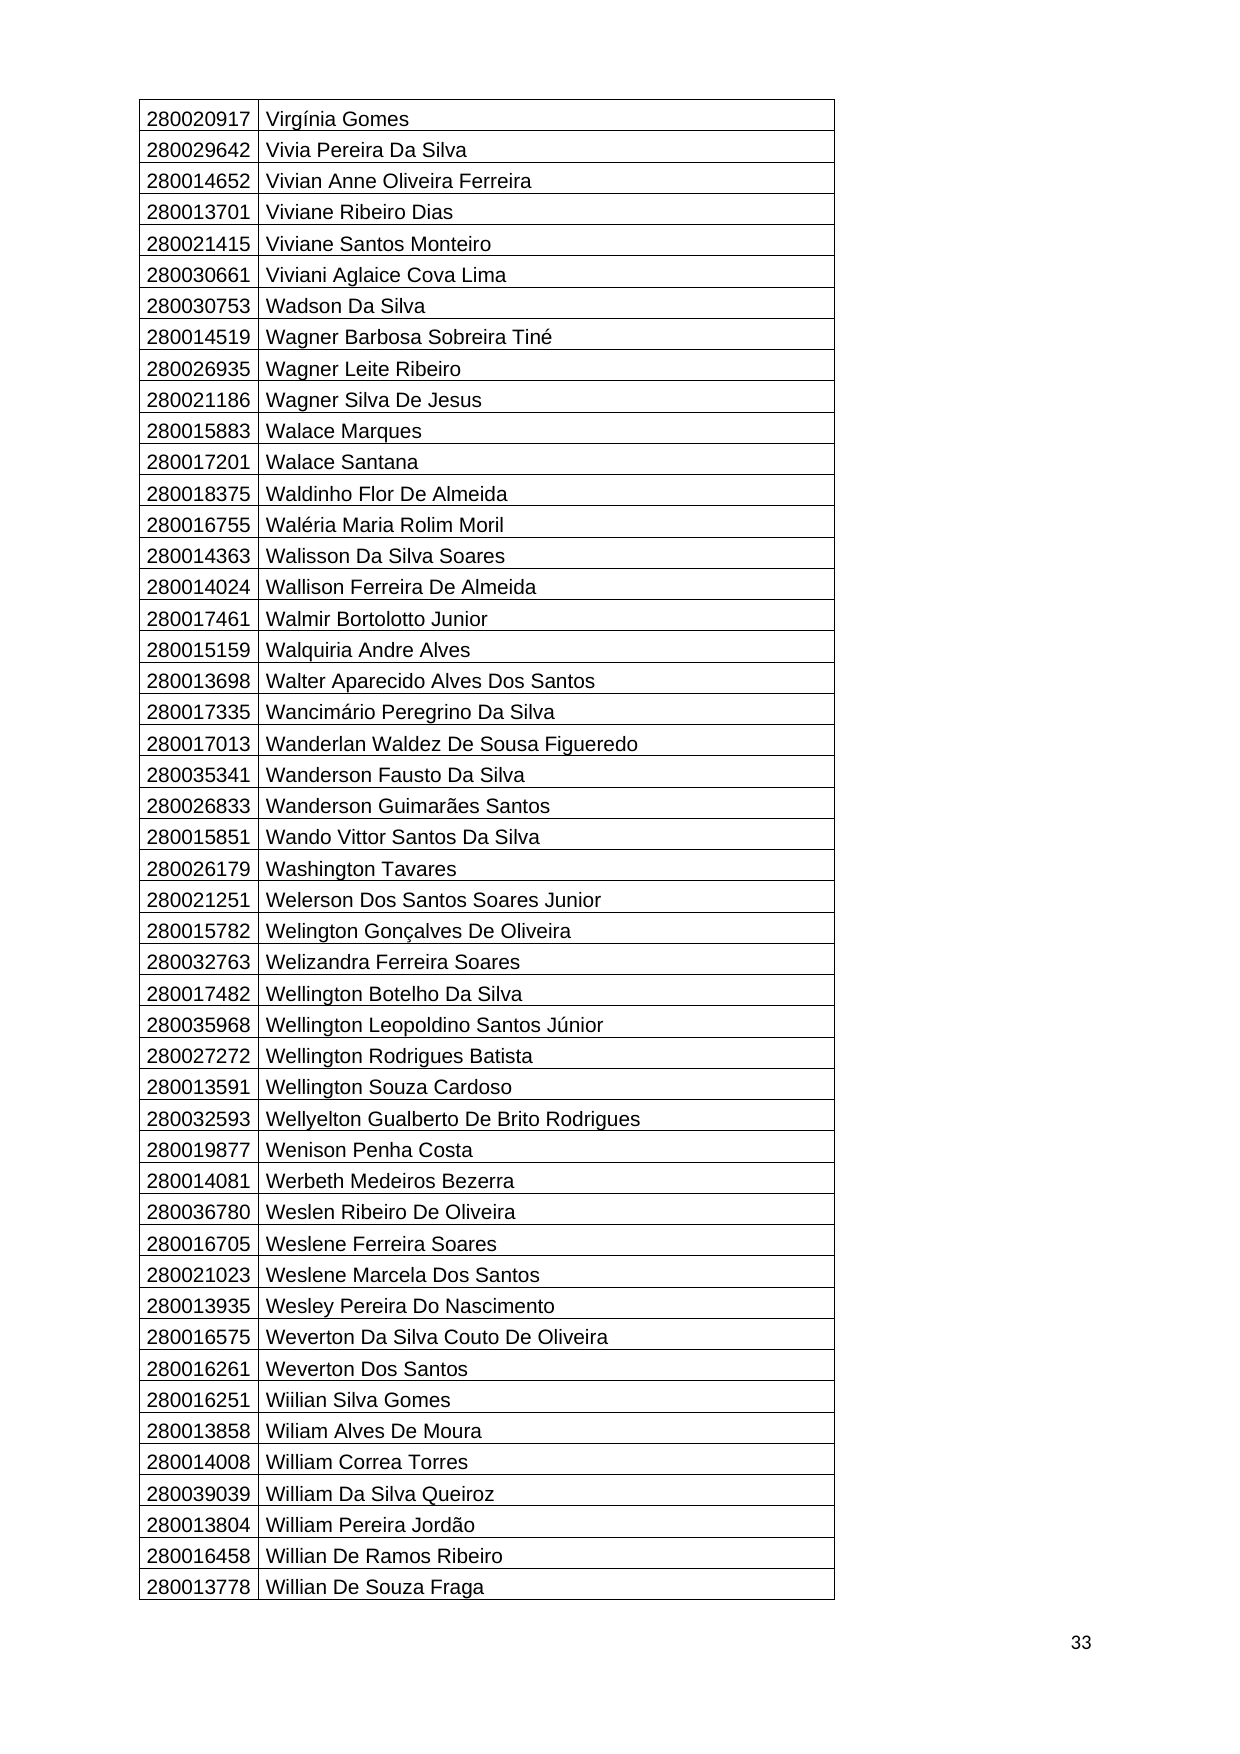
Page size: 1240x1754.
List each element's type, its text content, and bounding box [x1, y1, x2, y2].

table_cell Washington Tavares [259, 850, 834, 880]
table_cell Willian De Ramos Ribeiro [259, 1538, 834, 1568]
table_cell 280013804 [140, 1506, 258, 1537]
table_cell 280015782 [140, 913, 258, 943]
table_cell 280029642 [140, 131, 258, 162]
table_cell Werbeth Medeiros Bezerra [259, 1163, 834, 1193]
table_cell Waldinho Flor De Almeida [259, 475, 834, 505]
table_cell Welington Gonçalves De Oliveira [259, 913, 834, 943]
table_cell 280030661 [140, 256, 258, 287]
table_cell 280021251 [140, 881, 258, 912]
table_cell Walquiria Andre Alves [259, 631, 834, 662]
table_cell Wellington Souza Cardoso [259, 1069, 834, 1099]
table_cell 280032593 [140, 1100, 258, 1130]
table_cell 280017201 [140, 444, 258, 474]
table_cell 280039039 [140, 1475, 258, 1505]
table_cell Wesley Pereira Do Nascimento [259, 1288, 834, 1318]
table_cell Welizandra Ferreira Soares [259, 944, 834, 974]
table_cell 280017482 [140, 975, 258, 1005]
table_cell Waléria Maria Rolim Moril [259, 506, 834, 537]
table_cell 280014024 [140, 569, 258, 599]
table_cell 280036780 [140, 1194, 258, 1224]
table_cell 280016251 [140, 1381, 258, 1412]
table_cell 280018375 [140, 475, 258, 505]
table_cell Walter Aparecido Alves Dos Santos [259, 663, 834, 693]
table_cell Wellyelton Gualberto De Brito Rodrigues [259, 1100, 834, 1130]
table_cell 280013778 [140, 1569, 258, 1599]
table_cell 280013698 [140, 663, 258, 693]
table_cell 280026833 [140, 788, 258, 818]
table_cell 280035341 [140, 756, 258, 787]
table_cell Wanderson Guimarães Santos [259, 788, 834, 818]
table_cell Virgínia Gomes [259, 100, 834, 130]
table_cell William Da Silva Queiroz [259, 1475, 834, 1505]
table_cell 280027272 [140, 1038, 258, 1068]
table_cell Welerson Dos Santos Soares Junior [259, 881, 834, 912]
table_cell 280015159 [140, 631, 258, 662]
table_cell Wiilian Silva Gomes [259, 1381, 834, 1412]
table_cell 280015883 [140, 413, 258, 443]
table_cell 280017335 [140, 694, 258, 724]
table_cell Weslene Ferreira Soares [259, 1225, 834, 1255]
table_cell 280013858 [140, 1413, 258, 1443]
table_cell Wellington Leopoldino Santos Júnior [259, 1006, 834, 1037]
table_cell Vivia Pereira Da Silva [259, 131, 834, 162]
table_cell Walace Marques [259, 413, 834, 443]
table_cell Vivian Anne Oliveira Ferreira [259, 163, 834, 193]
table_cell 280014008 [140, 1444, 258, 1474]
table_cell William Pereira Jordão [259, 1506, 834, 1537]
table_cell Walace Santana [259, 444, 834, 474]
table_cell Viviani Aglaice Cova Lima [259, 256, 834, 287]
table_cell Walisson Da Silva Soares [259, 538, 834, 568]
table_cell Willian De Souza Fraga [259, 1569, 834, 1599]
table_cell Weslen Ribeiro De Oliveira [259, 1194, 834, 1224]
table_cell 280014652 [140, 163, 258, 193]
table_cell Wancimário Peregrino Da Silva [259, 694, 834, 724]
table_cell Wiliam Alves De Moura [259, 1413, 834, 1443]
table_cell Weverton Dos Santos [259, 1350, 834, 1380]
table_cell Weslene Marcela Dos Santos [259, 1256, 834, 1287]
table_cell 280016575 [140, 1319, 258, 1349]
table_cell Wenison Penha Costa [259, 1131, 834, 1162]
table_cell Wando Vittor Santos Da Silva [259, 819, 834, 849]
table_cell 280021186 [140, 381, 258, 412]
table_cell Wadson Da Silva [259, 288, 834, 318]
table_cell 280016458 [140, 1538, 258, 1568]
table_cell Weverton Da Silva Couto De Oliveira [259, 1319, 834, 1349]
table_cell 280013701 [140, 194, 258, 224]
table_cell 280017013 [140, 725, 258, 755]
table_cell Wellington Botelho Da Silva [259, 975, 834, 1005]
table_cell Walmir Bortolotto Junior [259, 600, 834, 630]
table_cell 280021415 [140, 225, 258, 255]
table_cell 280030753 [140, 288, 258, 318]
table_cell 280016261 [140, 1350, 258, 1380]
table_cell 280016755 [140, 506, 258, 537]
table_cell 280015851 [140, 819, 258, 849]
table_cell 280032763 [140, 944, 258, 974]
table_cell 280014363 [140, 538, 258, 568]
table_cell Wagner Silva De Jesus [259, 381, 834, 412]
table_cell Viviane Santos Monteiro [259, 225, 834, 255]
table_cell Wallison Ferreira De Almeida [259, 569, 834, 599]
table_cell 280035968 [140, 1006, 258, 1037]
table_cell 280014519 [140, 319, 258, 349]
table_cell 280014081 [140, 1163, 258, 1193]
table_cell Wanderson Fausto Da Silva [259, 756, 834, 787]
table_cell William Correa Torres [259, 1444, 834, 1474]
table_cell 280019877 [140, 1131, 258, 1162]
table_cell 280026179 [140, 850, 258, 880]
table_cell 280013935 [140, 1288, 258, 1318]
table_cell 280021023 [140, 1256, 258, 1287]
table_cell 280017461 [140, 600, 258, 630]
table_cell Viviane Ribeiro Dias [259, 194, 834, 224]
table_cell 280026935 [140, 350, 258, 380]
table_cell Wagner Barbosa Sobreira Tiné [259, 319, 834, 349]
table_cell Wagner Leite Ribeiro [259, 350, 834, 380]
table_cell Wellington Rodrigues Batista [259, 1038, 834, 1068]
table_cell 280013591 [140, 1069, 258, 1099]
table_cell Wanderlan Waldez De Sousa Figueredo [259, 725, 834, 755]
table_cell 280016705 [140, 1225, 258, 1255]
table_cell 280020917 [140, 100, 258, 130]
